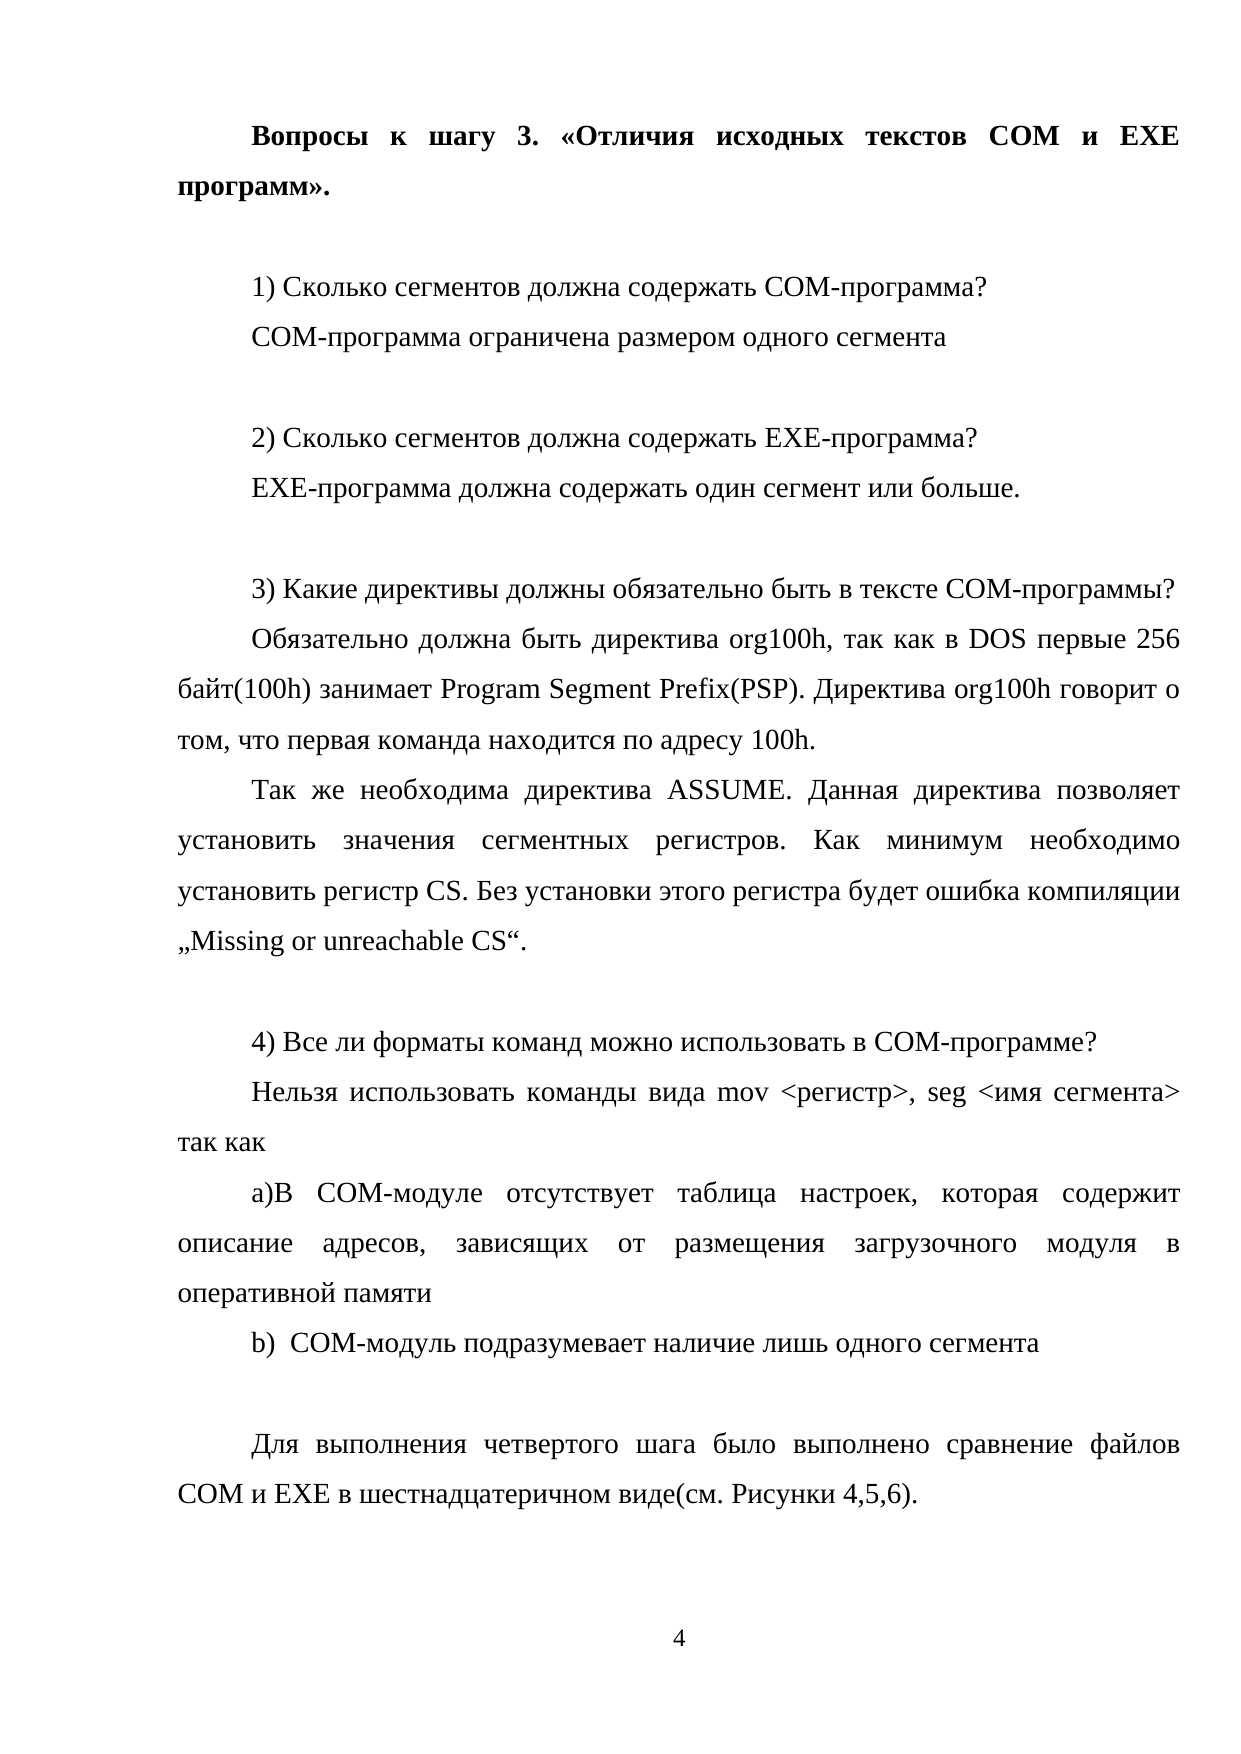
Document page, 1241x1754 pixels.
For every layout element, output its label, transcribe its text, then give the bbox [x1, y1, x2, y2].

text a)В COM-модуле отсутствует таблица настроек, которая содержит описание адресов, зависящих от размещения загрузочного модуля в оперативной памяти [177, 1175, 1181, 1309]
text 4) Все ли форматы команд можно использовать в COM-программе? [177, 1024, 1181, 1057]
text 1) Сколько сегментов должна содержать COM-программа? [177, 269, 1181, 303]
text 2) Сколько сегментов должна содержать EXE-программа? [177, 420, 1181, 453]
text Для выполнения четвертого шага было выполнено сравнение файлов COM и EXE в шестнадцатеричном виде(см. Рисунки 4,5,6). [177, 1426, 1181, 1510]
text 3) Какие директивы должны обязательно быть в тексте COM-программы? [177, 571, 1181, 604]
text COM-программа ограничена размером одного сегмента [177, 319, 1181, 353]
text Обязательно должна быть директива org100h, так как в DOS первые 256 байт(100h) занимает Program Segment Prefix(PSP). Директива org100h говорит о том, что первая команда находится по адресу 100h. [177, 621, 1181, 755]
text Нельзя использовать команды вида mov <регистр>, seg <имя сегмента> так как [177, 1074, 1181, 1158]
text Так же необходима директива ASSUME. Данная директива позволяет установить значения сегментных регистров. Как минимум необходимо установить регистр CS. Без установки этого регистра будет ошибка компиляции „Missing or unreachable CS“. [177, 772, 1181, 957]
text Вопросы к шагу 3. «Отличия исходных текстов СОМ и ЕХЕ программ». [177, 118, 1181, 202]
text b) COM-модуль подразумевает наличие лишь одного сегмента [177, 1326, 1181, 1359]
text EXE-программа должна содержать один сегмент или больше. [177, 470, 1181, 504]
